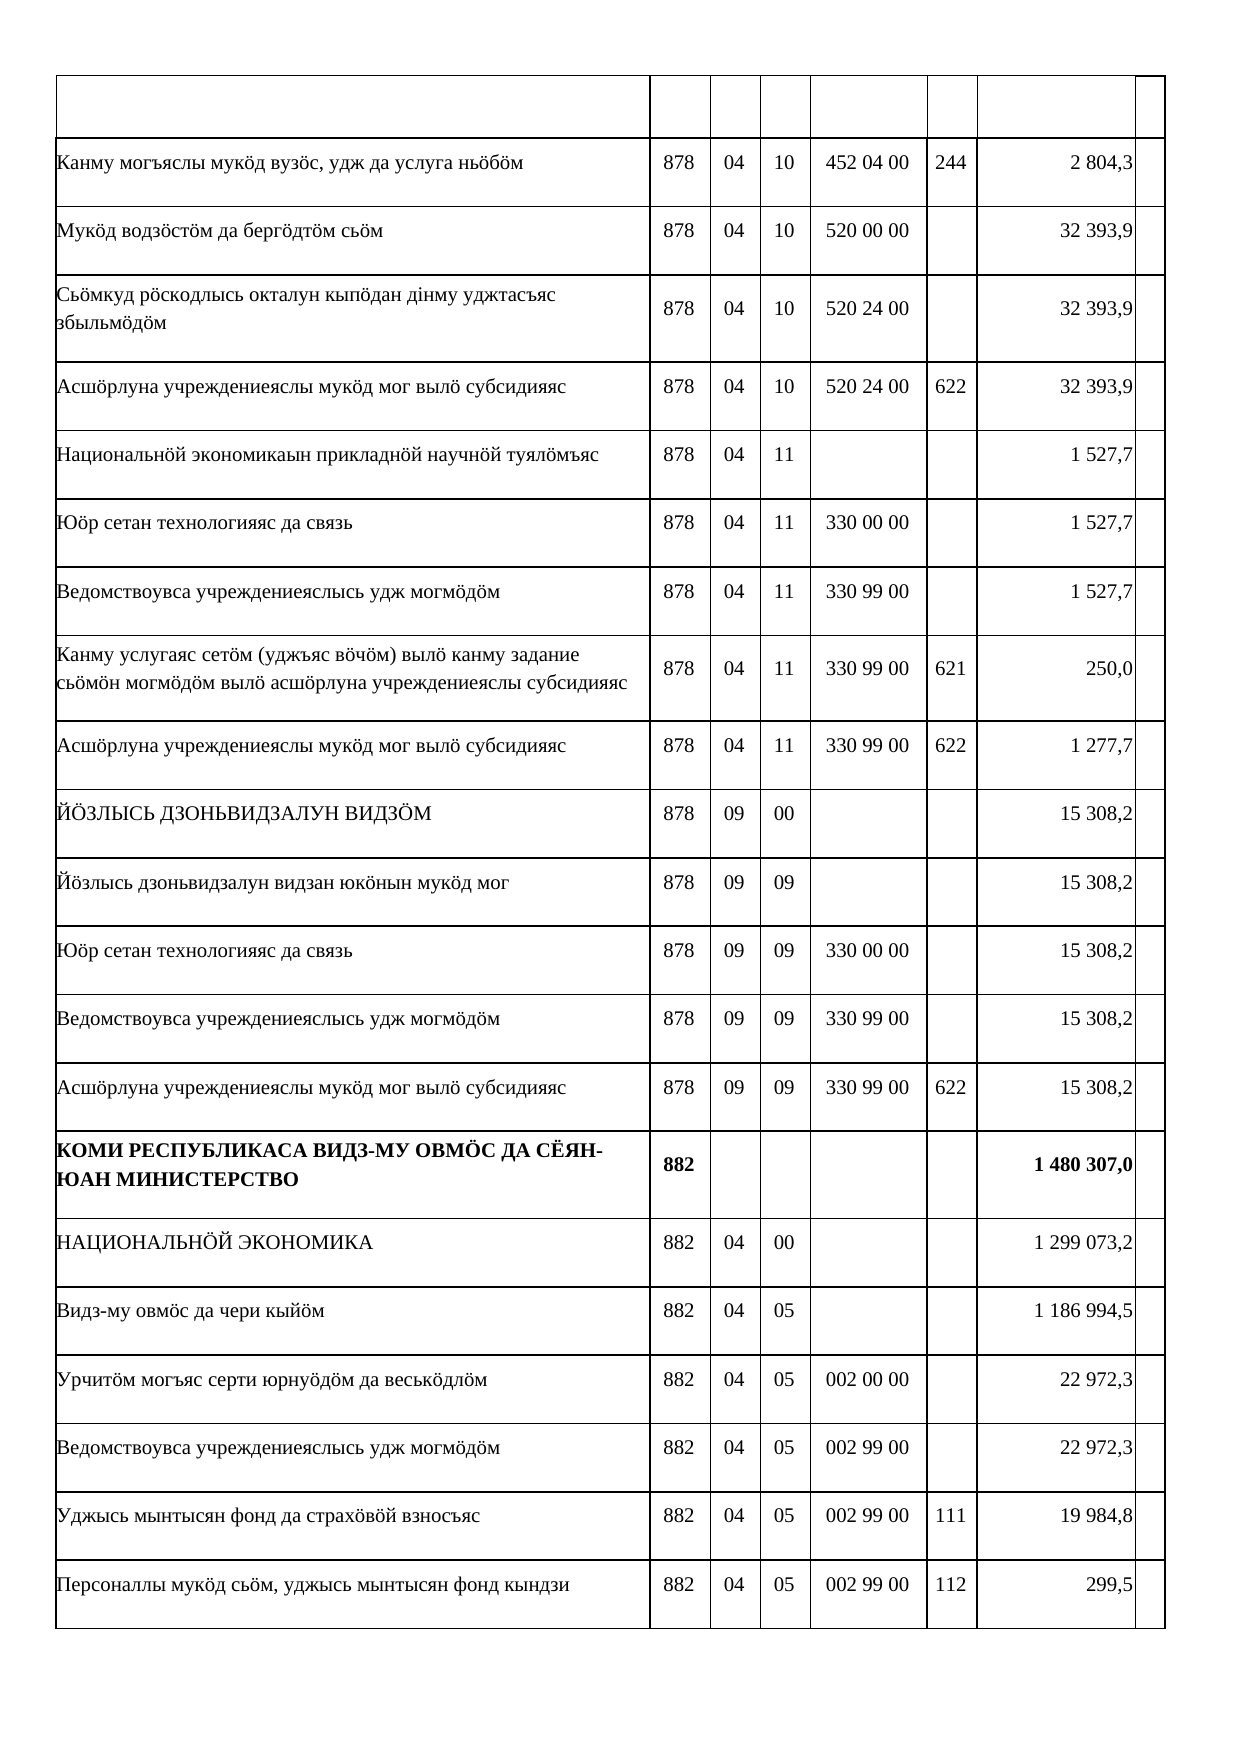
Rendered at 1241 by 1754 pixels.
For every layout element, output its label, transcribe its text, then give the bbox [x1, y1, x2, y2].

table_cell Ведомствоувса учреждениеяслысь удж могмӧдӧм [57, 568, 649, 634]
table_cell 878 [651, 790, 710, 857]
table_cell Ведомствоувса учреждениеяслысь удж могмӧдӧм [57, 995, 649, 1062]
table_cell [1136, 568, 1164, 634]
table_cell 112 [928, 1561, 976, 1628]
table_cell [928, 1356, 976, 1423]
table_cell [1136, 363, 1164, 429]
table_cell 32 393,9 [978, 363, 1135, 429]
table_cell 878 [651, 276, 710, 361]
table_cell Сьӧмкуд рӧскодлысь окталун кыпӧдан дінму уджтасъяс збыльмӧдӧм [57, 276, 649, 361]
table_cell 11 [761, 722, 810, 789]
table_cell 250,0 [978, 636, 1135, 720]
table_cell 15 308,2 [978, 859, 1135, 925]
table_cell ЙӦЗЛЫСЬ ДЗОНЬВИДЗАЛУН ВИДЗӦМ [57, 790, 649, 857]
table_cell Юӧр сетан технологияяс да связь [57, 500, 649, 566]
table_cell 10 [761, 207, 810, 274]
table_cell [1136, 636, 1164, 720]
table_cell 878 [651, 995, 710, 1062]
table_cell 09 [711, 995, 760, 1062]
table_cell 622 [928, 1064, 976, 1130]
table_cell 04 [711, 1424, 760, 1491]
table_cell 878 [651, 927, 710, 994]
table_cell 19 984,8 [978, 1493, 1135, 1559]
table_cell 2 804,3 [978, 139, 1135, 206]
table_cell 04 [711, 722, 760, 789]
table_cell 04 [711, 1219, 760, 1286]
table_cell 452 04 00 [811, 139, 926, 206]
table_cell 10 [761, 363, 810, 429]
table_cell 878 [651, 859, 710, 925]
table_cell [811, 1288, 926, 1354]
table_cell [928, 790, 976, 857]
table_cell 330 99 00 [811, 995, 926, 1062]
table_cell 00 [761, 1219, 810, 1286]
table_cell [1136, 431, 1164, 498]
table_cell 05 [761, 1561, 810, 1628]
table_cell 15 308,2 [978, 995, 1135, 1062]
table_cell 299,5 [978, 1561, 1135, 1628]
table_cell 04 [711, 139, 760, 206]
table_header [651, 76, 710, 137]
table_cell Асшӧрлуна учреждениеяслы мукӧд мог вылӧ субсидияяс [57, 722, 649, 789]
table_header [761, 76, 810, 137]
table_cell [928, 500, 976, 566]
table_cell 04 [711, 1356, 760, 1423]
table_header [57, 76, 649, 137]
table_cell КОМИ РЕСПУБЛИКАСА ВИДЗ-МУ ОВМӦС ДА СЁЯН-ЮАН МИНИСТЕРСТВО [57, 1132, 649, 1218]
table_cell [1136, 1219, 1164, 1286]
table_cell 002 99 00 [811, 1493, 926, 1559]
table_header [711, 76, 760, 137]
table_cell [811, 1132, 926, 1218]
table_cell 622 [928, 722, 976, 789]
table_cell 878 [651, 636, 710, 720]
table_cell [928, 1132, 976, 1218]
table_cell 622 [928, 363, 976, 429]
table_cell 1 527,7 [978, 568, 1135, 634]
table_cell [928, 207, 976, 274]
table_cell 22 972,3 [978, 1356, 1135, 1423]
table_header [978, 76, 1135, 137]
table_cell 05 [761, 1493, 810, 1559]
table_cell [761, 1132, 810, 1218]
table_cell [1136, 500, 1164, 566]
table_cell 04 [711, 276, 760, 361]
table_cell [928, 1288, 976, 1354]
table_cell 882 [651, 1288, 710, 1354]
table_cell [928, 995, 976, 1062]
table_cell 621 [928, 636, 976, 720]
table_cell Йӧзлысь дзоньвидзалун видзан юкӧнын мукӧд мог [57, 859, 649, 925]
table_cell 04 [711, 1288, 760, 1354]
table_cell Урчитӧм могъяс серти юрнуӧдӧм да веськӧдлӧм [57, 1356, 649, 1423]
table_cell Асшӧрлуна учреждениеяслы мукӧд мог вылӧ субсидияяс [57, 363, 649, 429]
table_cell Уджысь мынтысян фонд да страхӧвӧй взносъяс [57, 1493, 649, 1559]
table_cell Канму услугаяс сетӧм (уджъяс вӧчӧм) вылӧ канму задание сьӧмӧн могмӧдӧм вылӧ асшӧрлуна учреждениеяслы субсидияяс [57, 636, 649, 720]
table_header [811, 76, 927, 137]
table_cell 520 24 00 [811, 363, 926, 429]
table_cell 09 [711, 1064, 760, 1130]
table_cell 11 [761, 500, 810, 566]
table_cell [1136, 1132, 1164, 1218]
table_cell [711, 1132, 760, 1218]
table_cell 04 [711, 568, 760, 634]
table_cell 11 [761, 568, 810, 634]
table_cell [1136, 722, 1164, 789]
table_cell 09 [761, 927, 810, 994]
table_cell 002 00 00 [811, 1356, 926, 1423]
table_cell 09 [761, 995, 810, 1062]
table_cell [1136, 790, 1164, 857]
table_cell 330 00 00 [811, 500, 926, 566]
table_cell [811, 859, 926, 925]
table_cell 882 [651, 1132, 710, 1218]
table_cell 32 393,9 [978, 276, 1135, 361]
table_cell [928, 1424, 976, 1491]
table_cell 22 972,3 [978, 1424, 1135, 1491]
table_cell [928, 859, 976, 925]
table_cell 878 [651, 207, 710, 274]
table_cell Видз-му овмӧс да чери кыйӧм [57, 1288, 649, 1354]
table_cell 111 [928, 1493, 976, 1559]
table_cell 04 [711, 1493, 760, 1559]
table_cell 1 277,7 [978, 722, 1135, 789]
table_cell [1136, 1493, 1164, 1559]
table_cell 04 [711, 363, 760, 429]
table_cell [1136, 139, 1164, 206]
table_cell 878 [651, 1064, 710, 1130]
table_cell 878 [651, 568, 710, 634]
table_cell 878 [651, 363, 710, 429]
table_header [928, 76, 977, 137]
table_cell 05 [761, 1424, 810, 1491]
table_cell Канму могъяслы мукӧд вузӧс, удж да услуга ньӧбӧм [57, 139, 649, 206]
table_cell [1136, 1356, 1164, 1423]
table_cell 330 00 00 [811, 927, 926, 994]
table_cell [811, 790, 926, 857]
table_cell 32 393,9 [978, 207, 1135, 274]
table_cell 002 99 00 [811, 1424, 926, 1491]
table_header [1136, 77, 1164, 137]
table_cell [928, 431, 976, 498]
table_cell НАЦИОНАЛЬНӦЙ ЭКОНОМИКА [57, 1219, 649, 1286]
table_cell 15 308,2 [978, 790, 1135, 857]
table_cell 1 186 994,5 [978, 1288, 1135, 1354]
table_cell 10 [761, 139, 810, 206]
table_cell 04 [711, 1561, 760, 1628]
table_cell 882 [651, 1356, 710, 1423]
table_cell 882 [651, 1424, 710, 1491]
table_cell 04 [711, 636, 760, 720]
table_cell [1136, 1561, 1164, 1628]
table_cell 11 [761, 636, 810, 720]
table_cell 09 [761, 859, 810, 925]
table_cell 330 99 00 [811, 568, 926, 634]
table_cell [1136, 859, 1164, 925]
table_cell 878 [651, 139, 710, 206]
table_cell 882 [651, 1493, 710, 1559]
table_cell 09 [711, 790, 760, 857]
table_cell [1136, 207, 1164, 274]
table_cell 09 [711, 927, 760, 994]
table_cell 244 [928, 139, 976, 206]
table_cell 1 527,7 [978, 431, 1135, 498]
table_cell 1 299 073,2 [978, 1219, 1135, 1286]
table_cell [928, 1219, 976, 1286]
table_cell [811, 431, 926, 498]
table_cell 882 [651, 1561, 710, 1628]
table_cell 05 [761, 1288, 810, 1354]
table_cell 04 [711, 207, 760, 274]
table_cell [811, 1219, 926, 1286]
table_cell 330 99 00 [811, 1064, 926, 1130]
table_cell 00 [761, 790, 810, 857]
table_cell [928, 568, 976, 634]
table_cell Ведомствоувса учреждениеяслысь удж могмӧдӧм [57, 1424, 649, 1491]
table_cell [1136, 927, 1164, 994]
table_cell 15 308,2 [978, 1064, 1135, 1130]
table_cell Мукӧд водзӧстӧм да бергӧдтӧм сьӧм [57, 207, 649, 274]
table_cell 520 00 00 [811, 207, 926, 274]
table_cell Юӧр сетан технологияяс да связь [57, 927, 649, 994]
table_cell 1 480 307,0 [978, 1132, 1135, 1218]
table_cell 330 99 00 [811, 722, 926, 789]
table_cell 05 [761, 1356, 810, 1423]
table_cell 002 99 00 [811, 1561, 926, 1628]
table_cell 09 [761, 1064, 810, 1130]
table_cell [1136, 1288, 1164, 1354]
table_cell 330 99 00 [811, 636, 926, 720]
table_cell Асшӧрлуна учреждениеяслы мукӧд мог вылӧ субсидияяс [57, 1064, 649, 1130]
table_cell Национальнӧй экономикаын прикладнӧй научнӧй туялӧмъяс [57, 431, 649, 498]
table_cell [1136, 995, 1164, 1062]
table_cell 878 [651, 500, 710, 566]
table_cell Персоналлы мукӧд сьӧм, уджысь мынтысян фонд кындзи [57, 1561, 649, 1628]
table_cell [1136, 276, 1164, 361]
table_cell 878 [651, 431, 710, 498]
table_cell 15 308,2 [978, 927, 1135, 994]
table_cell 520 24 00 [811, 276, 926, 361]
table_cell [928, 927, 976, 994]
table_cell 04 [711, 431, 760, 498]
table_cell 878 [651, 722, 710, 789]
table_cell [928, 276, 976, 361]
table_cell 882 [651, 1219, 710, 1286]
table_cell 11 [761, 431, 810, 498]
table_cell 1 527,7 [978, 500, 1135, 566]
table_cell 09 [711, 859, 760, 925]
table_cell 04 [711, 500, 760, 566]
table_cell [1136, 1424, 1164, 1491]
table_cell 10 [761, 276, 810, 361]
table_cell [1136, 1064, 1164, 1130]
